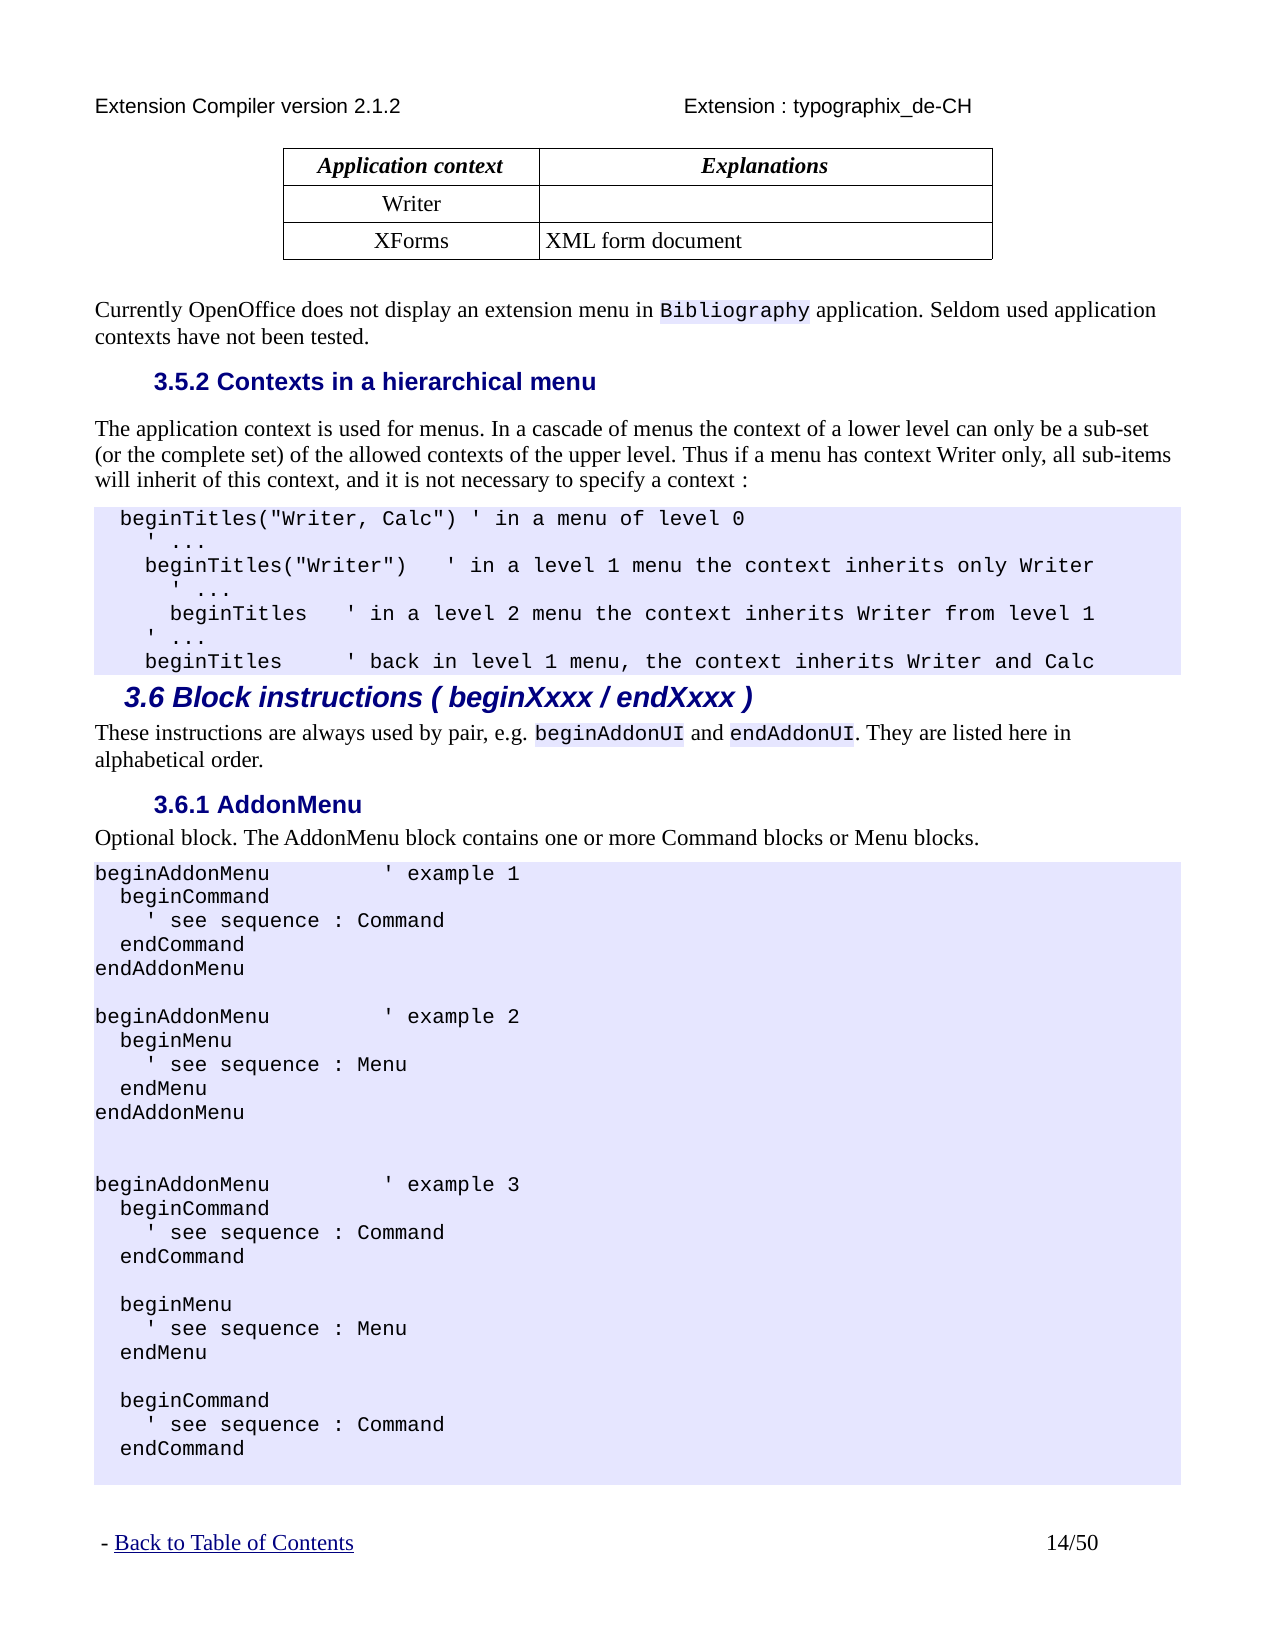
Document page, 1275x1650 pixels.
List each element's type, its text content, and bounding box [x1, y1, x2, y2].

table_cell XForms [284, 223, 539, 259]
table_cell Writer [284, 186, 539, 222]
text ' ... [94, 531, 1181, 555]
text beginTitles("Writer") ' in a level 1 menu the context inherits only Writer [94, 555, 1181, 579]
text These instructions are always used by pair, e.g. beginAddonUI and endAddonUI. They are listed here in alphabetical order. [94, 719, 1181, 772]
text endMenu [94, 1078, 1181, 1102]
table_header Explanations [540, 149, 992, 184]
subtitle Block instructions ( beginXxxx / endXxxx ) [124, 681, 1181, 714]
subtitle AddonMenu [153, 791, 1181, 818]
text endMenu [94, 1342, 1181, 1366]
subtitle Contexts in a hierarchical menu [153, 368, 1181, 396]
text ' see sequence : Command [94, 1413, 1181, 1437]
table_cell XML form document [540, 223, 992, 259]
table_cell [540, 186, 992, 222]
text ' ... [94, 627, 1181, 651]
text beginCommand [94, 886, 1181, 910]
text endAddonMenu [94, 958, 1181, 982]
text beginAddonMenu ' example 1 [94, 862, 1181, 886]
text beginMenu [94, 1030, 1181, 1054]
text beginAddonMenu ' example 3 [94, 1174, 1181, 1198]
text Optional block. The AddonMenu block contains one or more Command blocks or Menu blocks. [94, 824, 1181, 850]
text beginTitles ' back in level 1 menu, the context inherits Writer and Calc [94, 651, 1181, 675]
text ' see sequence : Command [94, 1222, 1181, 1246]
table_header Application context [284, 149, 539, 184]
text beginTitles ' in a level 2 menu the context inherits Writer from level 1 [94, 603, 1181, 627]
text endCommand [94, 1246, 1181, 1270]
text ' see sequence : Command [94, 910, 1181, 934]
text Currently OpenOffice does not display an extension menu in Bibliography application. Seldom used application contexts have not been tested. [94, 297, 1181, 349]
text The application context is used for menus. In a cascade of menus the context of a lower level can only be a sub-set (or the complete set) of the allowed contexts of the upper level. Thus if a menu has context Writer only, all sub-items will inherit of this context, and it is not necessary to specify a context : [94, 416, 1181, 493]
text beginTitles("Writer, Calc") ' in a menu of level 0 [94, 507, 1181, 531]
text beginCommand [94, 1198, 1181, 1222]
text beginAddonMenu ' example 2 [94, 1006, 1181, 1030]
text endAddonMenu [94, 1102, 1181, 1126]
text ' see sequence : Menu [94, 1318, 1181, 1342]
text beginCommand [94, 1389, 1181, 1413]
text endCommand [94, 1437, 1181, 1461]
text beginMenu [94, 1294, 1181, 1318]
text endCommand [94, 934, 1181, 958]
text ' ... [94, 579, 1181, 603]
text ' see sequence : Menu [94, 1054, 1181, 1078]
